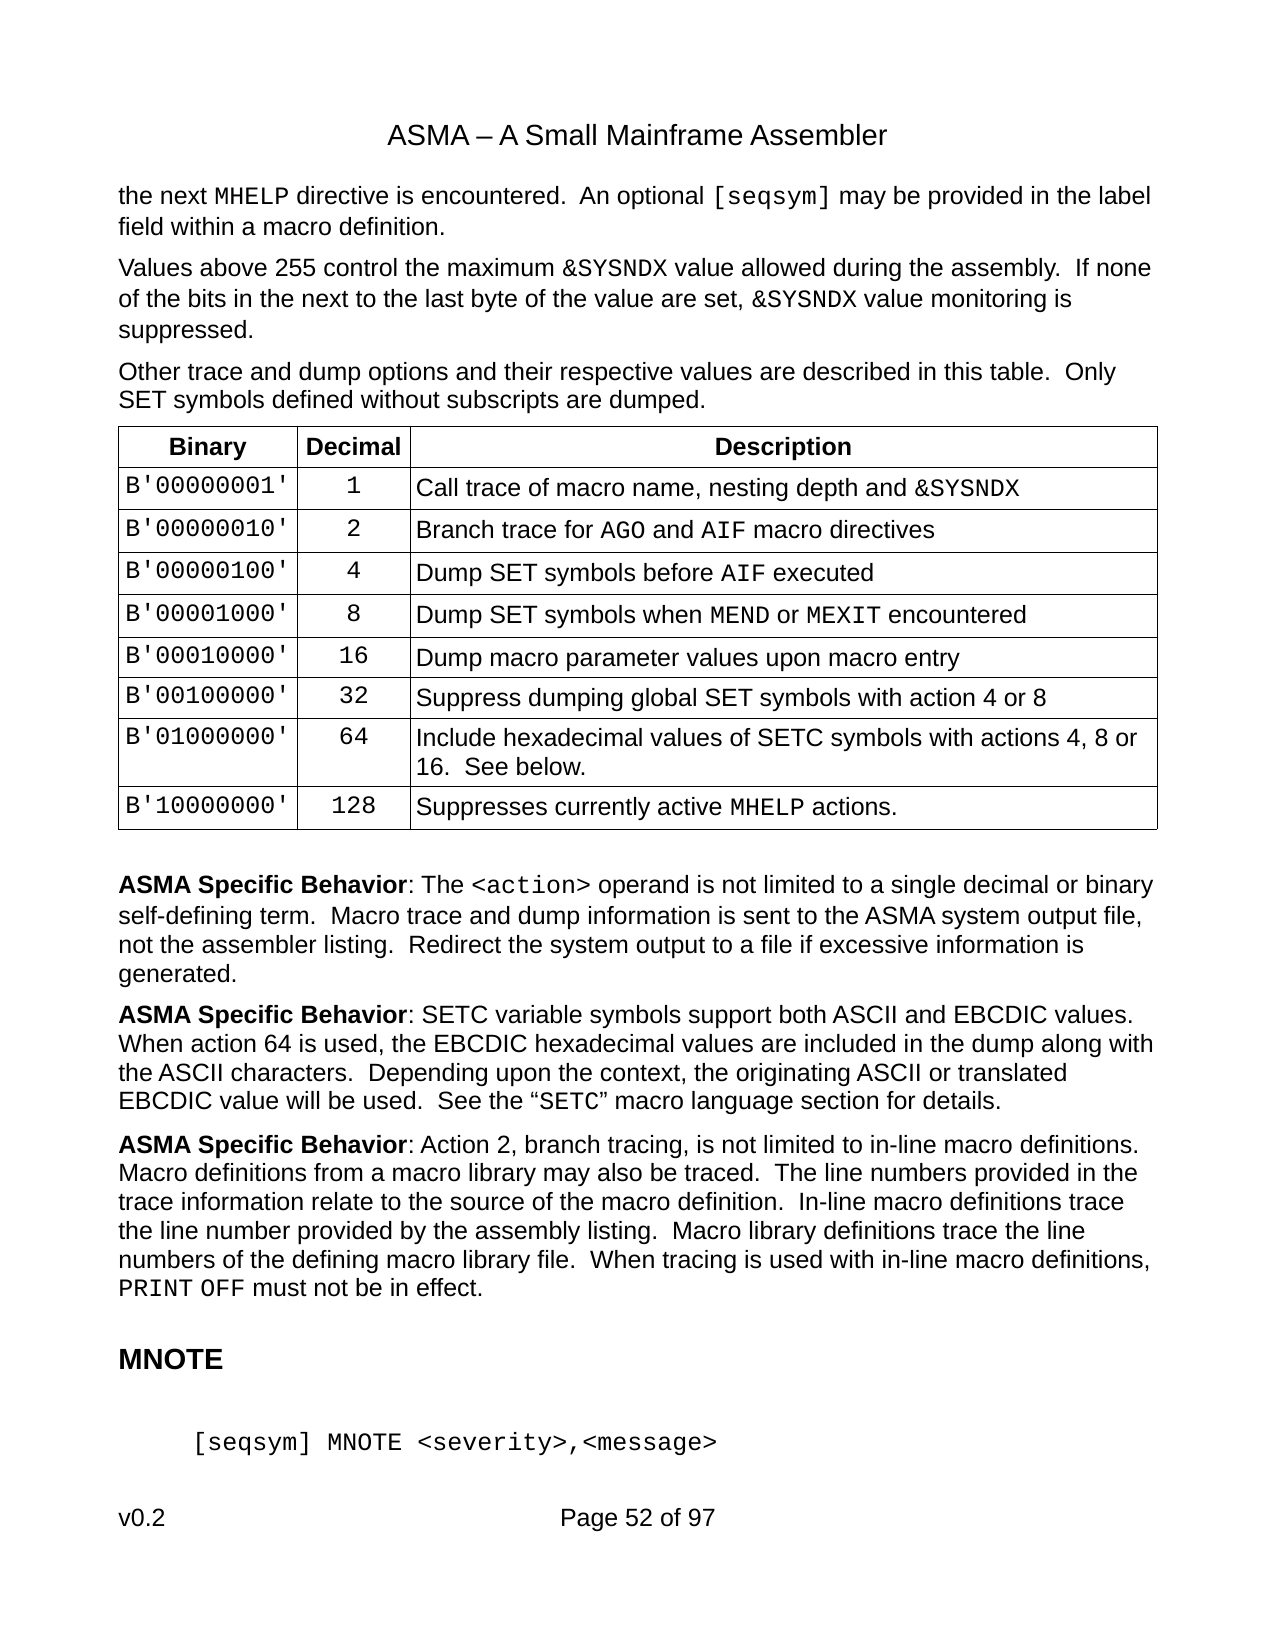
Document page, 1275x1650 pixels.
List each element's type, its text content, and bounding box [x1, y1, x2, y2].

text ASMA Specific Behavior: The <action> operand is not limited to a single decimal or binary self-defining term. Macro trace and dump information is sent to the ASMA system output file, not the assembler listing. Redirect the system output to a file if excessive information is generated. [118, 870, 1157, 987]
table_cell B'00010000' [119, 638, 297, 677]
text [seqsym] MNOTE <severity>,<message> [192, 1429, 1157, 1457]
text Other trace and dump options and their respective values are described in this table. Only SET symbols defined without subscripts are dumped. [118, 356, 1157, 414]
table_cell 4 [298, 553, 410, 594]
table_cell Call trace of macro name, nesting depth and &SYSNDX [411, 468, 1157, 509]
table_cell 64 [298, 719, 410, 786]
table_cell Branch trace for AGO and AIF macro directives [411, 510, 1157, 552]
table_cell B'00000010' [119, 510, 297, 552]
table_cell Dump macro parameter values upon macro entry [411, 638, 1157, 677]
table_cell 16 [298, 638, 410, 677]
table_header Decimal [298, 427, 410, 467]
table_cell Suppress dumping global SET symbols with action 4 or 8 [411, 678, 1157, 717]
table_cell B'00000001' [119, 468, 297, 509]
table_cell B'00000100' [119, 553, 297, 594]
table_cell Include hexadecimal values of SETC symbols with actions 4, 8 or 16. See below. [411, 719, 1157, 786]
table_cell 32 [298, 678, 410, 717]
table_cell Dump SET symbols when MEND or MEXIT encountered [411, 595, 1157, 637]
table_cell Suppresses currently active MHELP actions. [411, 787, 1157, 829]
table_header Description [411, 427, 1157, 467]
table_cell B'10000000' [119, 787, 297, 829]
text the next MHELP directive is encountered. An optional [seqsym] may be provided in the label field within a macro definition. [118, 181, 1157, 241]
table_header Binary [119, 427, 297, 467]
table_cell B'00001000' [119, 595, 297, 637]
text ASMA Specific Behavior: Action 2, branch tracing, is not limited to in-line macro definitions. Macro definitions from a macro library may also be traced. The line numbers provided in the trace information relate to the source of the macro definition. In-line macro definitions trace the line number provided by the assembly listing. Macro library definitions trace the line numbers of the defining macro library file. When tracing is used with in-line macro definitions, PRINT OFF must not be in effect. [118, 1130, 1157, 1304]
table_cell B'01000000' [119, 719, 297, 786]
table_cell 8 [298, 595, 410, 637]
table_cell 128 [298, 787, 410, 829]
table_cell Dump SET symbols before AIF executed [411, 553, 1157, 594]
text Values above 255 control the maximum &SYSNDX value allowed during the assembly. If none of the bits in the next to the last byte of the value are set, &SYSNDX value monitoring is suppressed. [118, 253, 1157, 344]
table_cell B'00100000' [119, 678, 297, 717]
text ASMA Specific Behavior: SETC variable symbols support both ASCII and EBCDIC values. When action 64 is used, the EBCDIC hexadecimal values are included in the dump along with the ASCII characters. Depending upon the context, the originating ASCII or translated EBCDIC value will be used. See the “SETC” macro language section for details. [118, 1000, 1157, 1117]
subtitle MNOTE [118, 1342, 1157, 1375]
table_cell 2 [298, 510, 410, 552]
table_cell 1 [298, 468, 410, 509]
